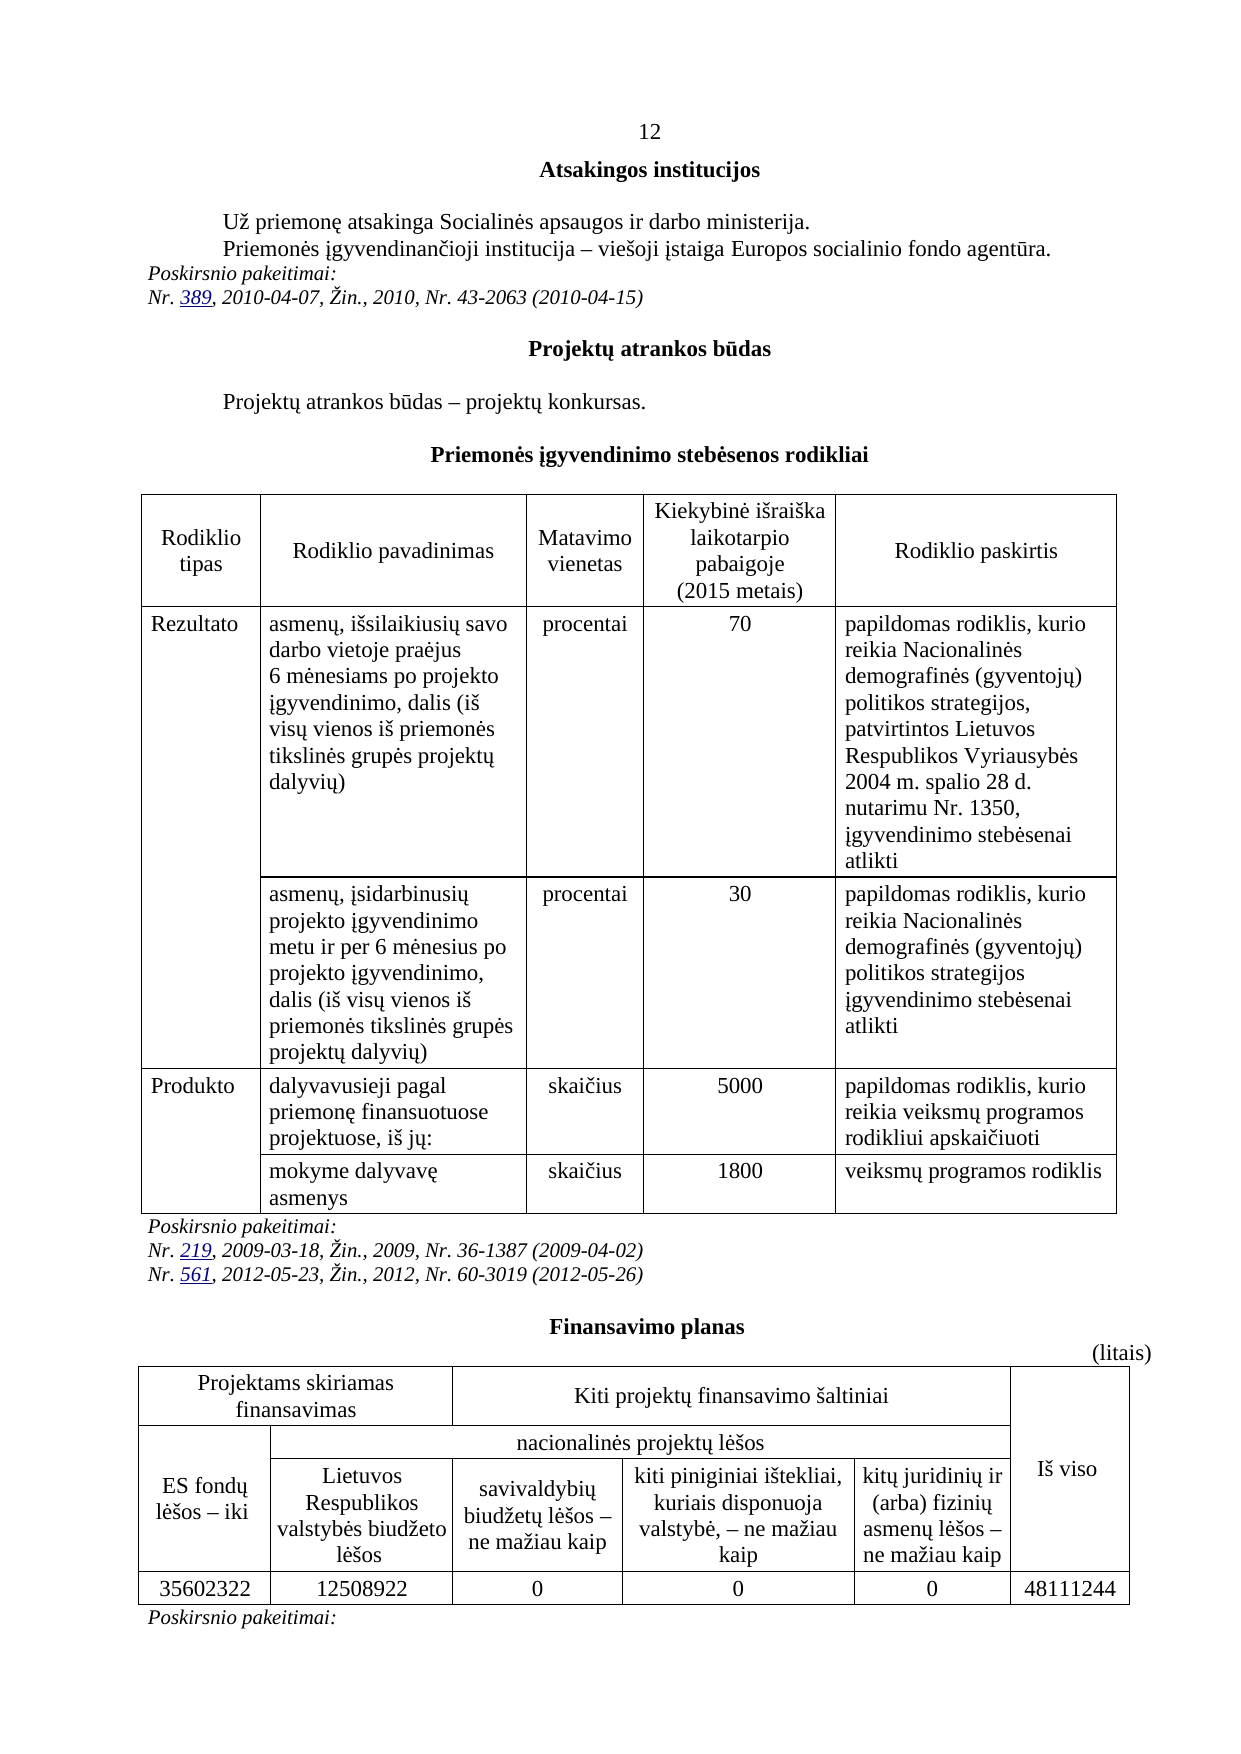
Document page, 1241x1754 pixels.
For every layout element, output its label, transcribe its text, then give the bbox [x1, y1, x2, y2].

table_header Rodiklio tipas [142, 495, 260, 606]
text Finansavimo planas [148, 1313, 1152, 1339]
text Priemonės įgyvendinančioji institucija – viešoji įstaiga Europos socialinio fondo agentūra. [148, 235, 1152, 261]
text (litais) [148, 1339, 1152, 1366]
table_cell kitų juridinių ir (arba) fizinių asmenų lėšos – ne mažiau kaip [855, 1459, 1010, 1571]
table_cell kiti piniginiai ištekliai, kuriais disponuoja valstybė, – ne mažiau kaip [623, 1459, 854, 1571]
text Nr. 389, 2010-04-07, Žin., 2010, Nr. 43-2063 (2010-04-15) [148, 285, 1152, 309]
text Už priemonę atsakinga Socialinės apsaugos ir darbo ministerija. [148, 208, 1152, 235]
text Poskirsnio pakeitimai: [148, 1605, 1152, 1629]
table_cell [142, 1154, 260, 1213]
table_cell 12508922 [271, 1572, 452, 1604]
table_cell Rezultato [142, 607, 260, 876]
table_cell ES fondų lėšos – iki [139, 1426, 270, 1571]
table_cell papildomas rodiklis, kurio reikia Nacionalinės demografinės (gyventojų) politikos strategijos, patvirtintos Lietuvos Respublikos Vyriausybės 2004 m. spalio 28 d. nutarimu Nr. 1350, įgyvendinimo stebėsenai atlikti [836, 607, 1116, 876]
table_cell [142, 876, 260, 1068]
table_cell 48111244 [1011, 1572, 1129, 1604]
text Priemonės įgyvendinimo stebėsenos rodikliai [148, 441, 1152, 467]
table_cell 1800 [644, 1155, 835, 1213]
table_header Kiti projektų finansavimo šaltiniai [453, 1367, 1010, 1425]
text Poskirsnio pakeitimai: [148, 261, 1152, 285]
table_header Projektams skiriamas finansavimas [139, 1367, 452, 1425]
table_cell 0 [855, 1572, 1010, 1604]
table_cell 70 [644, 607, 835, 876]
table_header Kiekybinė išraiška laikotarpio pabaigoje (2015 metais) [644, 495, 835, 606]
table_cell savivaldybių biudžetų lėšos – ne mažiau kaip [453, 1459, 622, 1571]
table_cell 0 [453, 1572, 622, 1604]
table_cell 5000 [644, 1069, 835, 1154]
table_header Matavimo vienetas [527, 495, 643, 606]
table_cell papildomas rodiklis, kurio reikia veiksmų programos rodikliui apskaičiuoti [836, 1069, 1116, 1154]
table_cell asmenų, išsilaikiusių savo darbo vietoje praėjus 6 mėnesiams po projekto įgyvendinimo, dalis (iš visų vienos iš priemonės tikslinės grupės projektų dalyvių) [261, 607, 526, 876]
table_cell procentai [527, 878, 643, 1068]
table_cell mokyme dalyvavę asmenys [261, 1155, 526, 1213]
table_cell Lietuvos Respublikos valstybės biudžeto lėšos [271, 1459, 452, 1571]
table_header Iš viso [1011, 1367, 1129, 1571]
table_cell dalyvavusieji pagal priemonę finansuotuose projektuose, iš jų: [261, 1069, 526, 1154]
table_cell 30 [644, 878, 835, 1068]
text Projektų atrankos būdas [148, 336, 1152, 362]
table_cell skaičius [527, 1155, 643, 1213]
table_cell procentai [527, 607, 643, 876]
table_cell 35602322 [139, 1572, 270, 1604]
table_header Rodiklio pavadinimas [261, 495, 526, 606]
table_cell Produkto [142, 1069, 260, 1154]
table_cell skaičius [527, 1069, 643, 1154]
table_header Rodiklio paskirtis [836, 495, 1116, 606]
table_cell papildomas rodiklis, kurio reikia Nacionalinės demografinės (gyventojų) politikos strategijos įgyvendinimo stebėsenai atlikti [836, 878, 1116, 1068]
text Poskirsnio pakeitimai: [148, 1214, 1152, 1238]
text Nr. 219, 2009-03-18, Žin., 2009, Nr. 36-1387 (2009-04-02) [148, 1238, 1152, 1262]
table_cell nacionalinės projektų lėšos [271, 1426, 1010, 1458]
text Nr. 561, 2012-05-23, Žin., 2012, Nr. 60-3019 (2012-05-26) [148, 1262, 1152, 1286]
text Atsakingos institucijos [148, 156, 1152, 182]
table_cell veiksmų programos rodiklis [836, 1155, 1116, 1213]
table_cell 0 [623, 1572, 854, 1604]
text Projektų atrankos būdas – projektų konkursas. [148, 388, 1152, 414]
table_cell asmenų, įsidarbinusių projekto įgyvendinimo metu ir per 6 mėnesius po projekto įgyvendinimo, dalis (iš visų vienos iš priemonės tikslinės grupės projektų dalyvių) [261, 878, 526, 1068]
